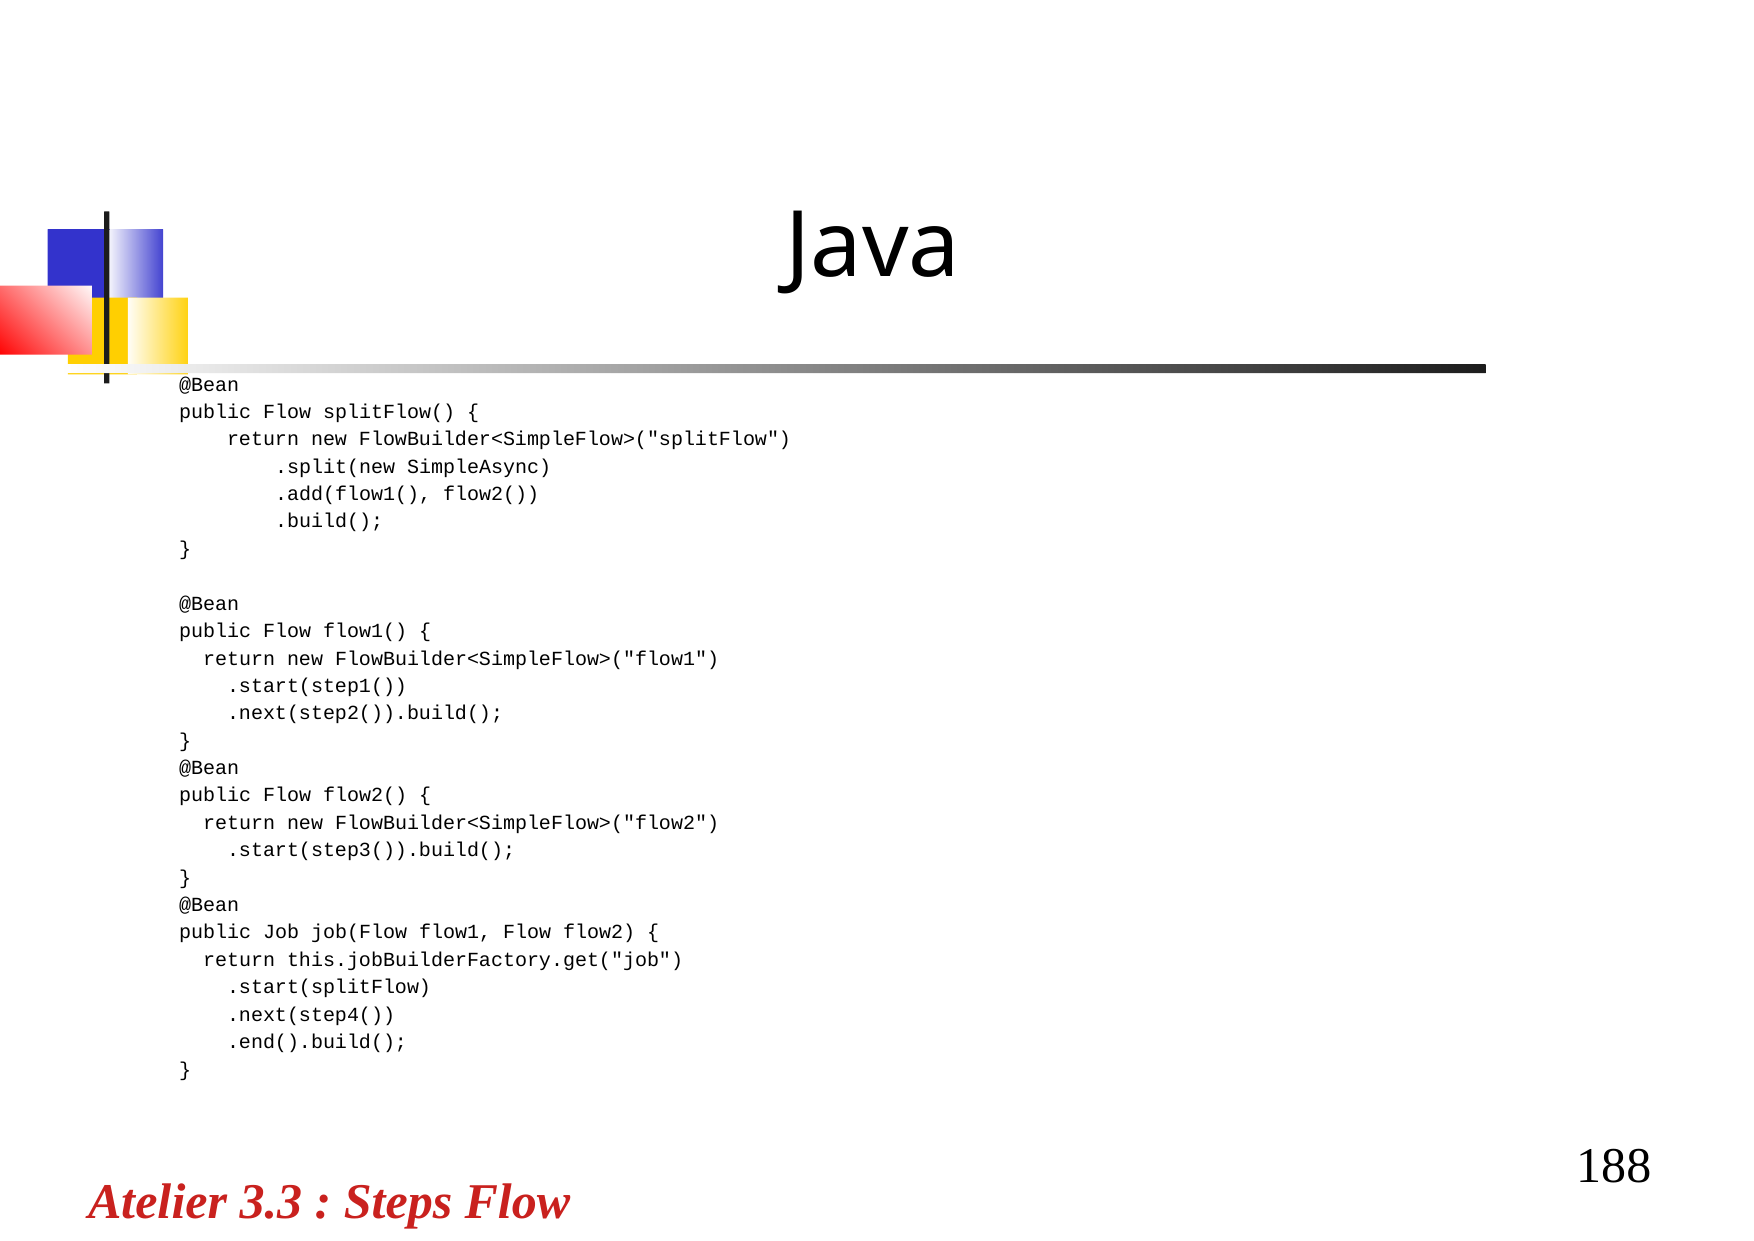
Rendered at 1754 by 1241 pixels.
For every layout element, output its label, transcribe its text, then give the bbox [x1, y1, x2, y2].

title Java [179, 139, 1567, 351]
text_box Atelier 3.3 : Steps Flow [73, 1165, 586, 1238]
list @Bean public Flow splitFlow() { return new FlowBuilder<SimpleFlow>("splitFlow") .split(new SimpleAsync) .add(flow1(), flow2()) .build(); } @Bean public Flow flow1() { return new FlowBuilder<SimpleFlow>("flow1") .start(step1()) .next(step2()).build(); } @Bean public Flow flow2() { return new FlowBuilder<SimpleFlow>("flow2") .start(step3()).build(); } @Bean public Job job(Flow flow1, Flow flow2) { return this.jobBuilderFactory.get("job") .start(splitFlow) .next(step4()) .end().build(); } [179, 371, 1567, 1091]
